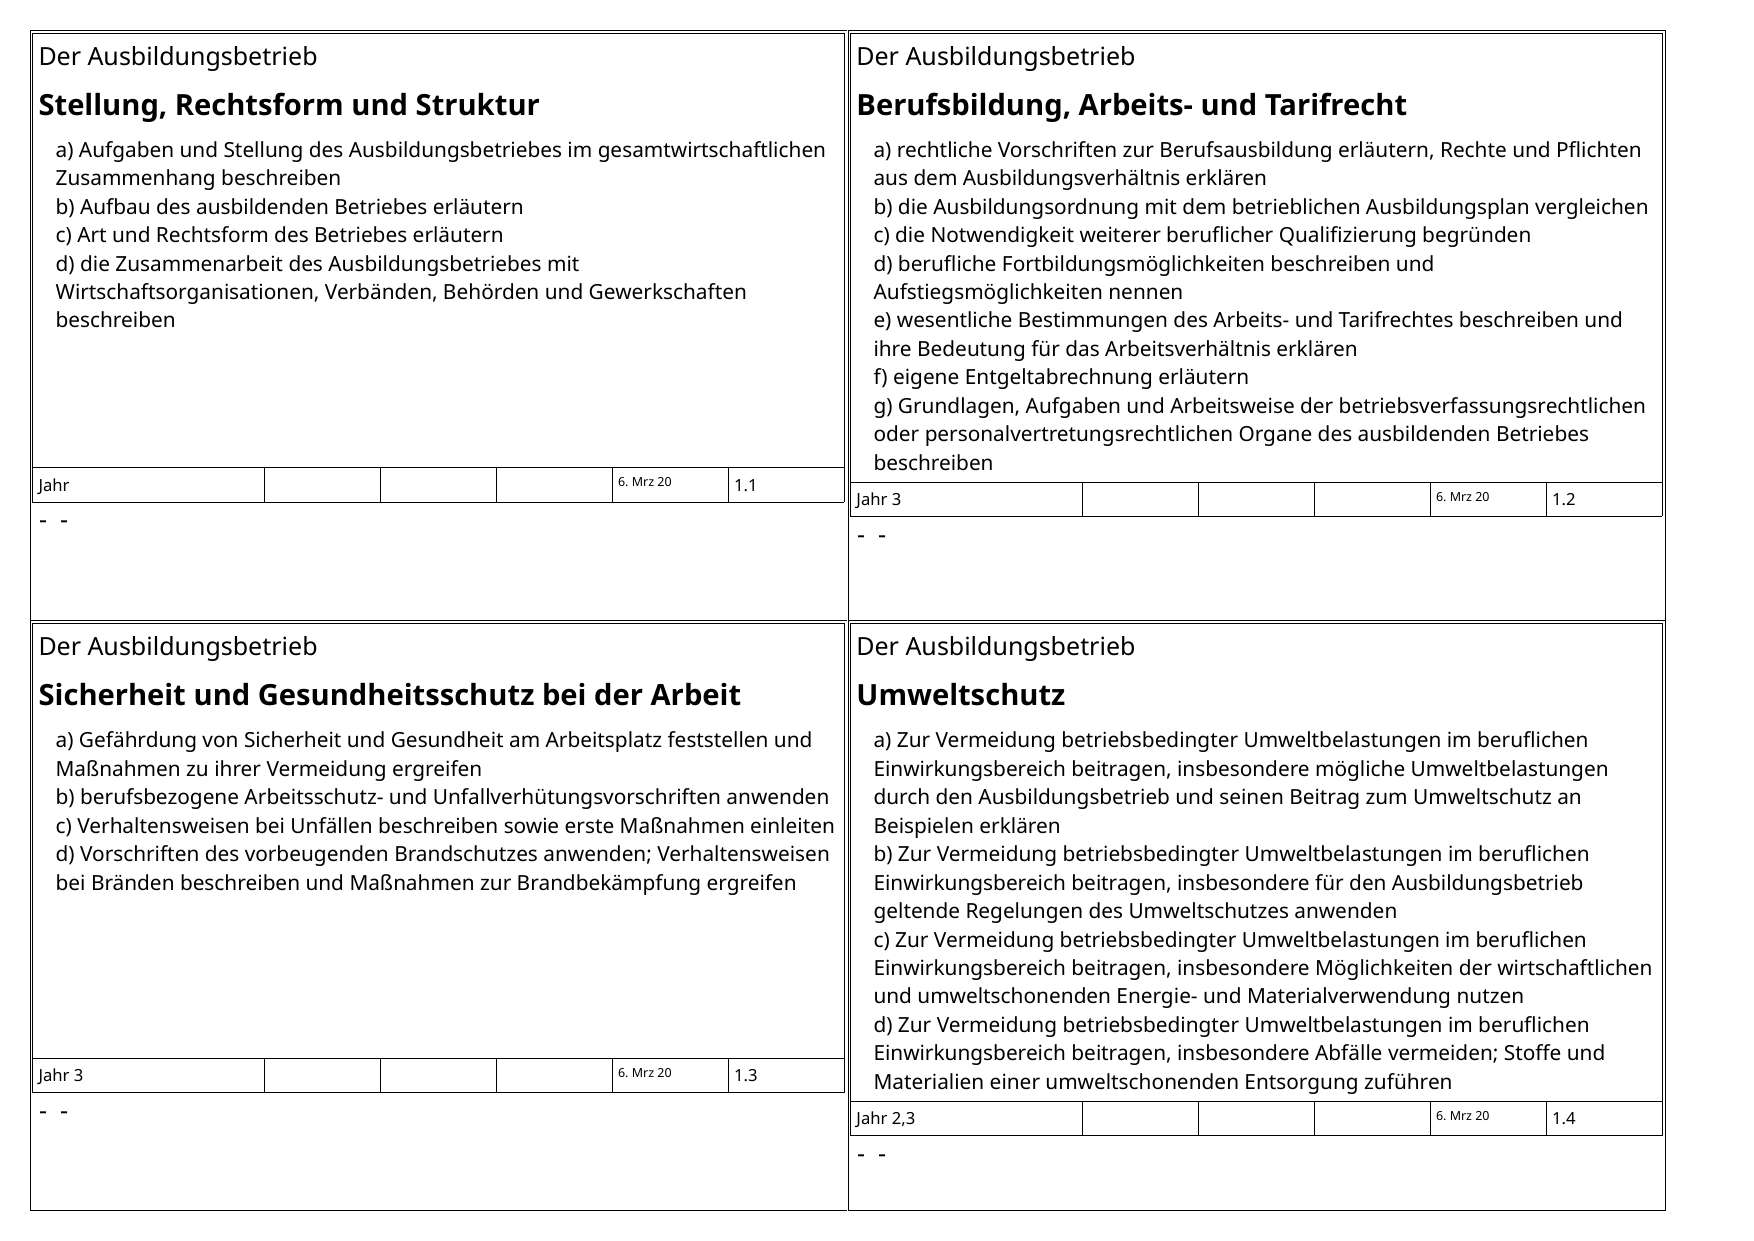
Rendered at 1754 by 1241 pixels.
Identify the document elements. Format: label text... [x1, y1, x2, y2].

table_cell 1.3 [729, 1059, 844, 1092]
table_cell [381, 468, 496, 502]
table_cell 1.4 [1547, 1102, 1662, 1135]
table_cell a) Aufgaben und Stellung des Ausbildungsbetriebes im gesamtwirtschaftlichen Zusammenhang beschreiben b) Aufbau des ausbildenden Betriebes erläutern c) Art und Rechtsform des Betriebes erläutern d) die Zusammenarbeit des Ausbildungsbetriebes mit Wirtschaftsorganisationen, Verbänden, Behörden und Gewerkschaften beschreiben [50, 129, 844, 467]
table_cell Jahr [33, 468, 264, 502]
table_cell [1315, 483, 1430, 516]
table_header Der Ausbildungsbetrieb [851, 624, 1662, 669]
table_cell 6. Mrz 20 [1431, 483, 1546, 516]
table_cell [1199, 483, 1314, 516]
table_header Der Ausbildungsbetrieb [851, 34, 1662, 78]
table_cell a) Zur Vermeidung betriebsbedingter Umweltbelastungen im beruflichen Einwirkungsbereich beitragen, insbesondere mögliche Umweltbelastungen durch den Ausbildungsbetrieb und seinen Beitrag zum Umweltschutz an Beispielen erklären b) Zur Vermeidung betriebsbedingter Umweltbelastungen im beruflichen Einwirkungsbereich beitragen, insbesondere für den Ausbildungsbetrieb geltende Regelungen des Umweltschutzes anwenden c) Zur Vermeidung betriebsbedingter Umweltbelastungen im beruflichen Einwirkungsbereich beitragen, insbesondere Möglichkeiten der wirtschaftlichen und umweltschonenden Energie- und Materialverwendung nutzen d) Zur Vermeidung betriebsbedingter Umweltbelastungen im beruflichen Einwirkungsbereich beitragen, insbesondere Abfälle vermeiden; Stoffe und Materialien einer umweltschonenden Entsorgung zuführen [868, 720, 1662, 1101]
table_cell [33, 129, 49, 467]
table_cell [1083, 483, 1198, 516]
table_cell 1.1 [729, 468, 844, 502]
table_cell [1199, 1102, 1314, 1135]
table_cell [33, 720, 49, 1058]
text - - [850, 517, 1662, 550]
table_cell Jahr 3 [33, 1059, 264, 1092]
table_cell a) rechtliche Vorschriften zur Berufsausbildung erläutern, Rechte und Pflichten aus dem Ausbildungsverhältnis erklären b) die Ausbildungsordnung mit dem betrieblichen Ausbildungsplan vergleichen c) die Notwendigkeit weiterer beruflicher Qualifizierung begründen d) berufliche Fortbildungsmöglichkeiten beschreiben und Aufstiegsmöglichkeiten nennen e) wesentliche Bestimmungen des Arbeits- und Tarifrechtes beschreiben und ihre Bedeutung für das Arbeitsverhältnis erklären f) eigene Entgeltabrechnung erläutern g) Grundlagen, Aufgaben und Arbeitsweise der betriebsverfassungsrechtlichen oder personalvertretungsrechtlichen Organe des ausbildenden Betriebes beschreiben [868, 129, 1662, 482]
table_cell Jahr 2,3 [851, 1102, 1082, 1135]
table_cell [381, 1059, 496, 1092]
table_cell [265, 468, 380, 502]
table_cell [1083, 1102, 1198, 1135]
table_cell Umweltschutz [851, 669, 1662, 720]
text - - [32, 1093, 844, 1126]
table_cell 6. Mrz 20 [1431, 1102, 1546, 1135]
table_cell [851, 129, 867, 482]
text - - [850, 1136, 1662, 1169]
table_cell [497, 1059, 612, 1092]
table_cell [1315, 1102, 1430, 1135]
table_cell 1.2 [1547, 483, 1662, 516]
table_cell Sicherheit und Gesundheitsschutz bei der Arbeit [33, 669, 844, 720]
table_cell [497, 468, 612, 502]
table_cell [265, 1059, 380, 1092]
table_cell 6. Mrz 20 [613, 1059, 728, 1092]
table_header Der Ausbildungsbetrieb [33, 624, 844, 669]
table_header Der Ausbildungsbetrieb [33, 34, 844, 78]
table_cell 6. Mrz 20 [613, 468, 728, 502]
table_cell Stellung, Rechtsform und Struktur [33, 78, 844, 129]
table_cell Berufsbildung, Arbeits- und Tarifrecht [851, 78, 1662, 129]
table_cell Jahr 3 [851, 483, 1082, 516]
table_cell a) Gefährdung von Sicherheit und Gesundheit am Arbeitsplatz feststellen und Maßnahmen zu ihrer Vermeidung ergreifen b) berufsbezogene Arbeitsschutz- und Unfallverhütungsvorschriften anwenden c) Verhaltensweisen bei Unfällen beschreiben sowie erste Maßnahmen einleiten d) Vorschriften des vorbeugenden Brandschutzes anwenden; Verhaltensweisen bei Bränden beschreiben und Maßnahmen zur Brandbekämpfung ergreifen [50, 720, 844, 1058]
table_cell [851, 720, 867, 1101]
text - - [32, 503, 844, 536]
